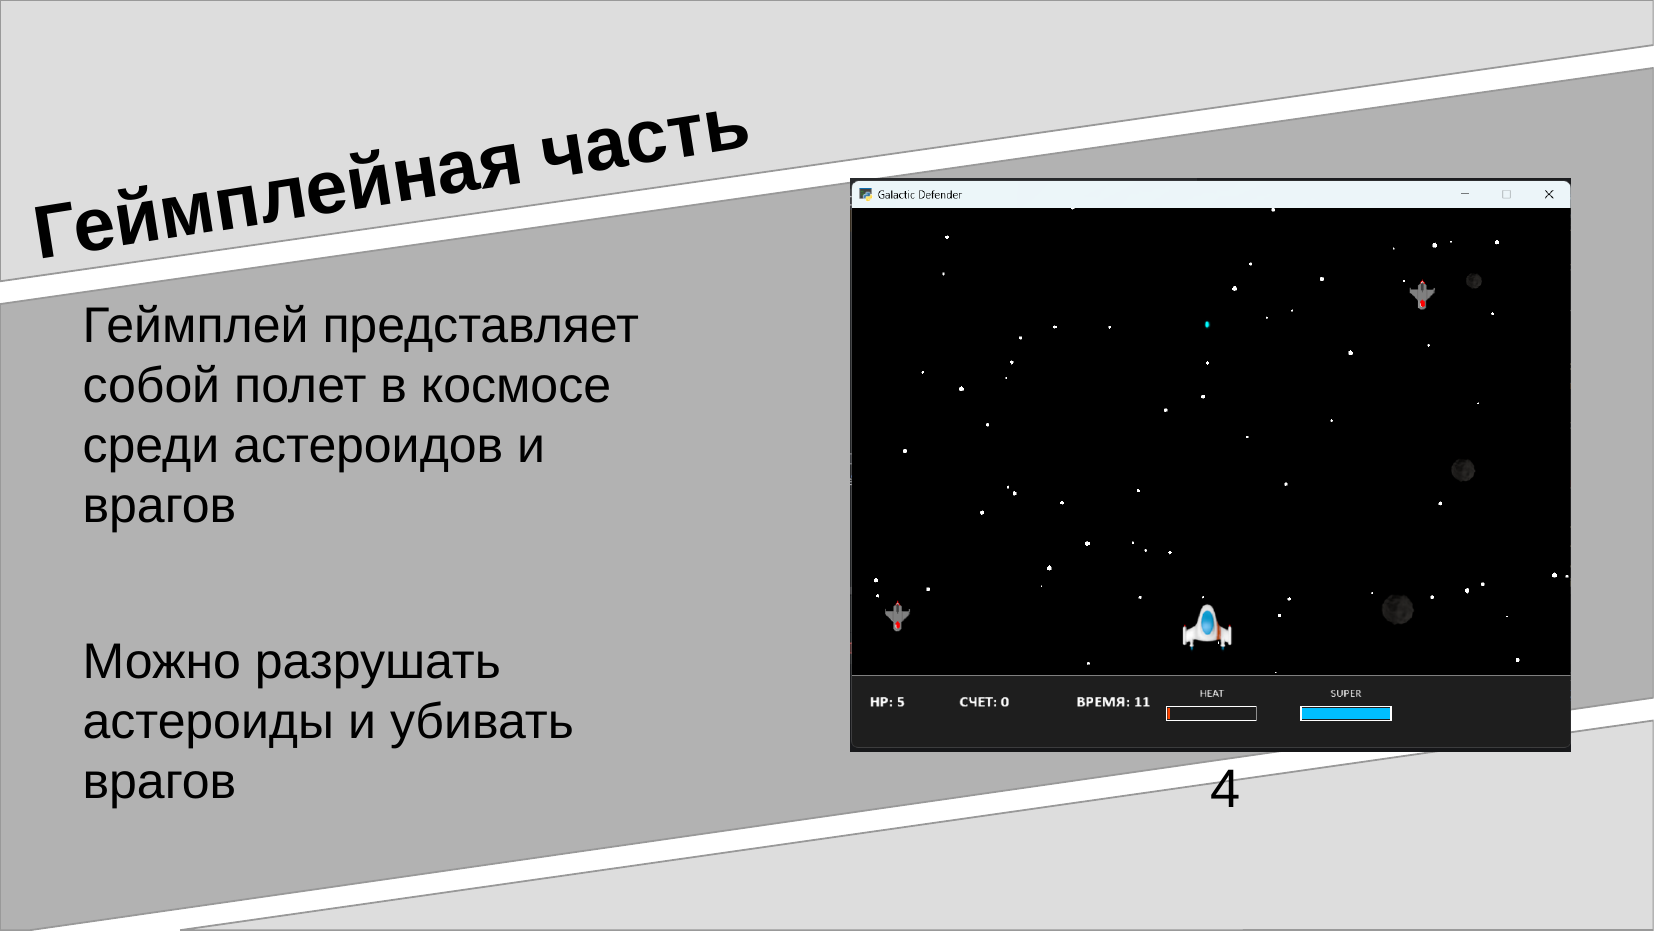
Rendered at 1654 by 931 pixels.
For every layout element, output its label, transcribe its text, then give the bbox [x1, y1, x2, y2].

text_box [1210, 752, 1624, 818]
picture [850, 178, 1571, 752]
list Геймплей представляет собой полет в космосе среди астероидов и врагов Можно разрушать астероиды и убивать врагов [82, 292, 694, 833]
title Геймплейная часть [26, 0, 1500, 275]
